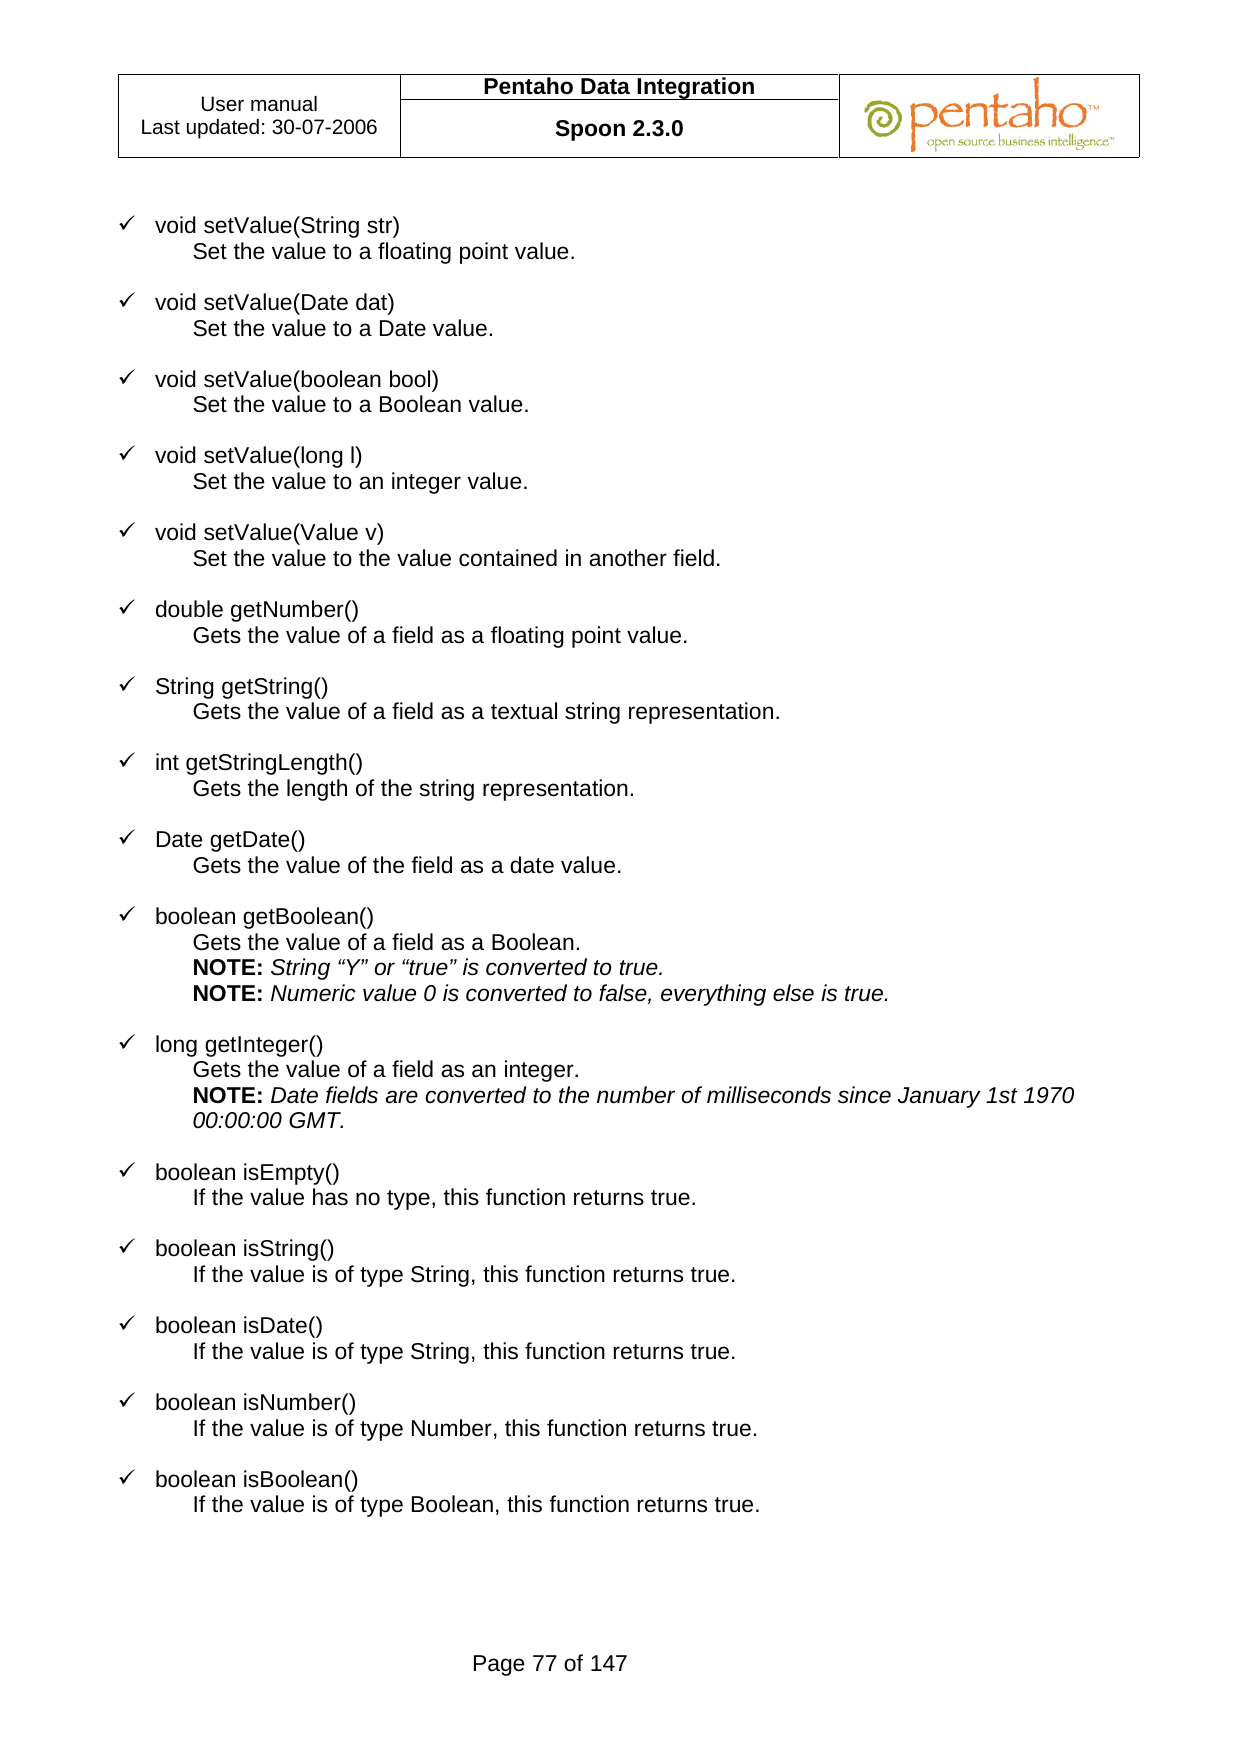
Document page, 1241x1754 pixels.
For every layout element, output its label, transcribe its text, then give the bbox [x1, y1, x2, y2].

text Gets the value of a field as a floating point value. [192, 622, 1137, 648]
text Set the value to a Date value. [192, 315, 1137, 341]
list boolean isBoolean() [117, 1466, 1137, 1492]
text Gets the value of a field as a Boolean. [192, 929, 1137, 955]
list double getNumber() [117, 597, 1137, 622]
text Set the value to an integer value. [192, 469, 1137, 494]
list boolean isString() [117, 1236, 1137, 1262]
text If the value is of type Boolean, this function returns true. [192, 1492, 1137, 1518]
text Set the value to the value contained in another field. [192, 546, 1137, 571]
text If the value is of type String, this function returns true. [192, 1338, 1137, 1364]
text If the value is of type Number, this function returns true. [192, 1415, 1137, 1441]
list int getStringLength() [117, 750, 1137, 776]
text NOTE: Numeric value 0 is converted to false, everything else is true. [192, 980, 1137, 1006]
text If the value is of type String, this function returns true. [192, 1262, 1137, 1287]
list boolean isNumber() [117, 1389, 1137, 1415]
list void setValue(boolean bool) [117, 366, 1137, 392]
text Set the value to a floating point value. [192, 238, 1137, 264]
text Gets the value of the field as a date value. [192, 853, 1137, 878]
list long getInteger() [117, 1031, 1137, 1057]
text NOTE: Date fields are converted to the number of milliseconds since January 1st 1970 00:00:00 GMT. [192, 1083, 1137, 1134]
list void setValue(Date dat) [117, 289, 1137, 315]
text Gets the value of a field as a textual string representation. [192, 699, 1137, 724]
text Gets the length of the string representation. [192, 776, 1137, 801]
list boolean getBoolean() [117, 904, 1137, 929]
text Set the value to a Boolean value. [192, 392, 1137, 417]
list void setValue(String str) [117, 213, 1137, 238]
text NOTE: String “Y” or “true” is converted to true. [192, 955, 1137, 980]
list boolean isEmpty() [117, 1159, 1137, 1185]
list void setValue(Value v) [117, 520, 1137, 546]
text Gets the value of a field as an integer. [192, 1057, 1137, 1083]
list String getString() [117, 673, 1137, 699]
text If the value has no type, this function returns true. [192, 1185, 1137, 1211]
list void setValue(long l) [117, 443, 1137, 469]
list Date getDate() [117, 827, 1137, 853]
list boolean isDate() [117, 1313, 1137, 1338]
